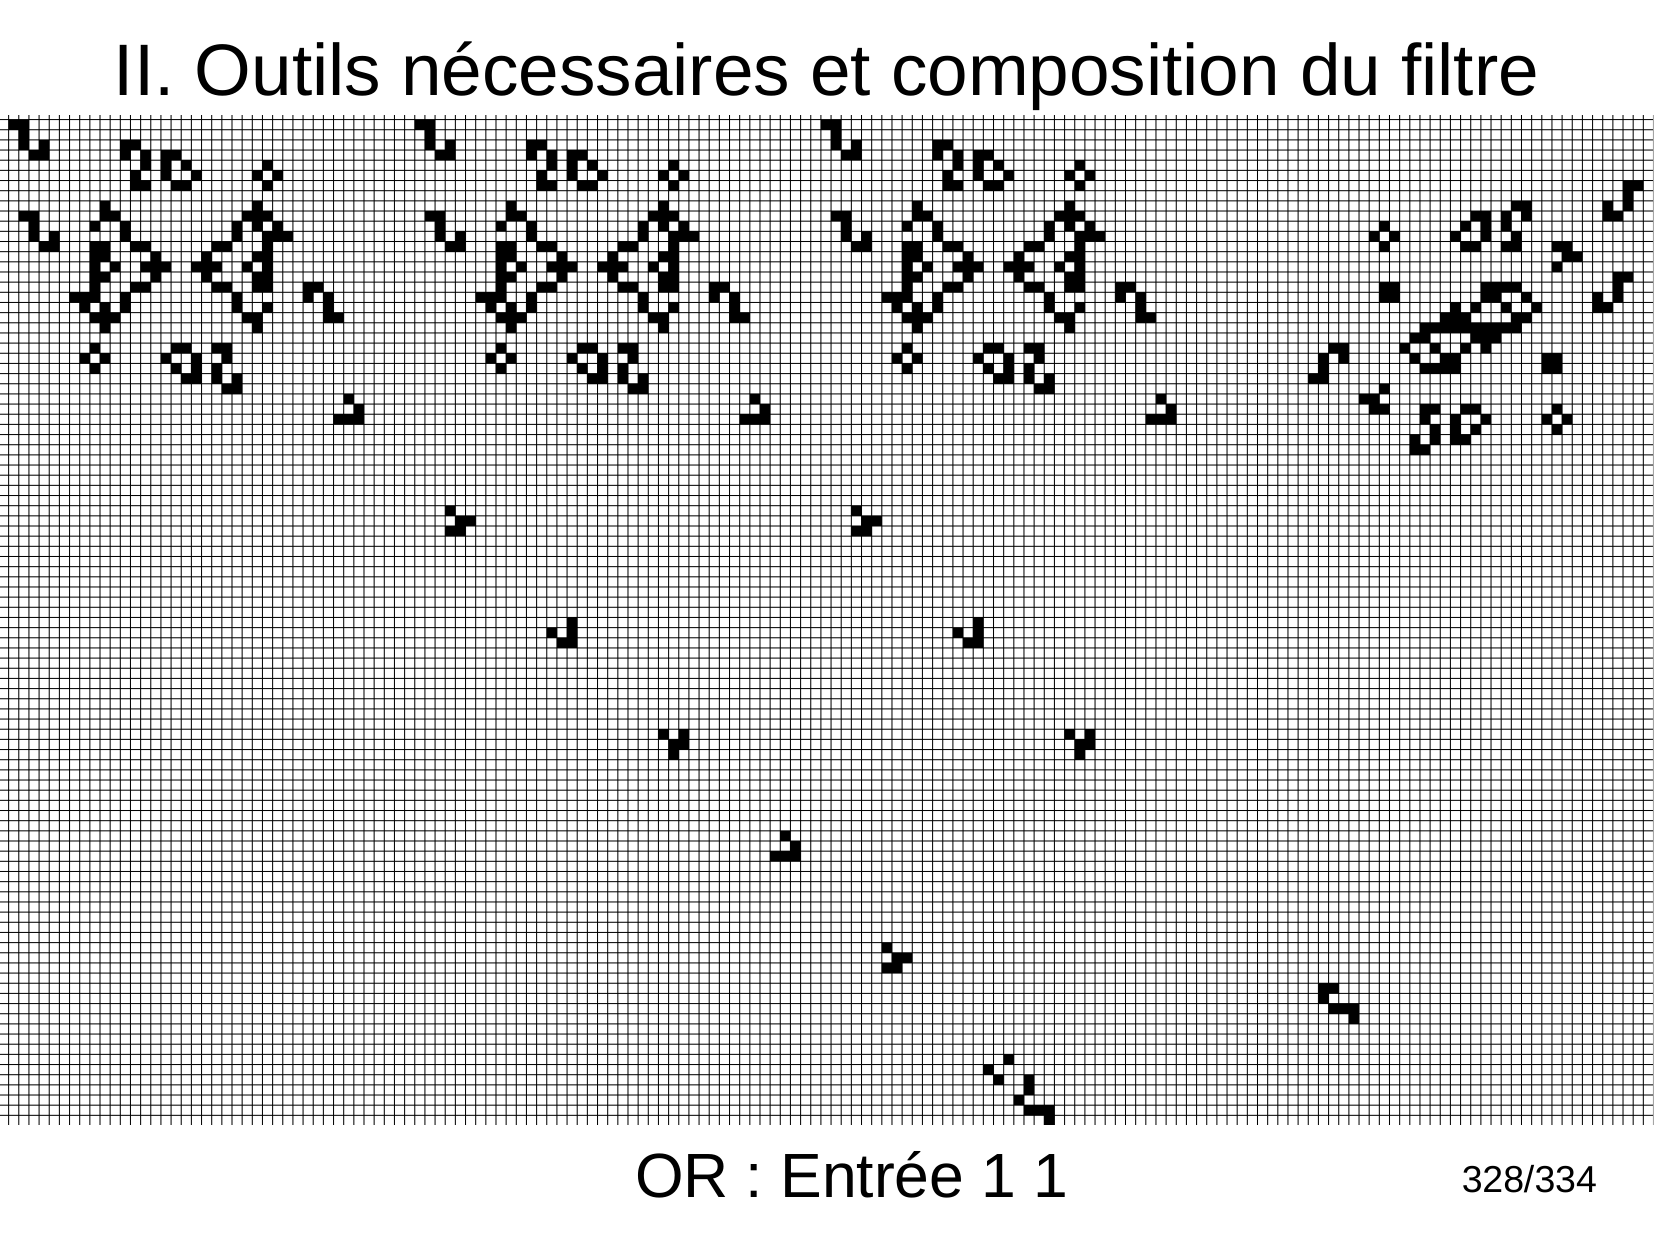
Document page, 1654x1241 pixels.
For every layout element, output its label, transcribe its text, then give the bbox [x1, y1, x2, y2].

text_box OR : Entrée 1 1 [620, 1133, 1084, 1219]
picture [0, 115, 1654, 1125]
text_box <number>/334 [1447, 1151, 1654, 1209]
title II. Outils nécessaires et composition du filtre [82, 0, 1572, 174]
